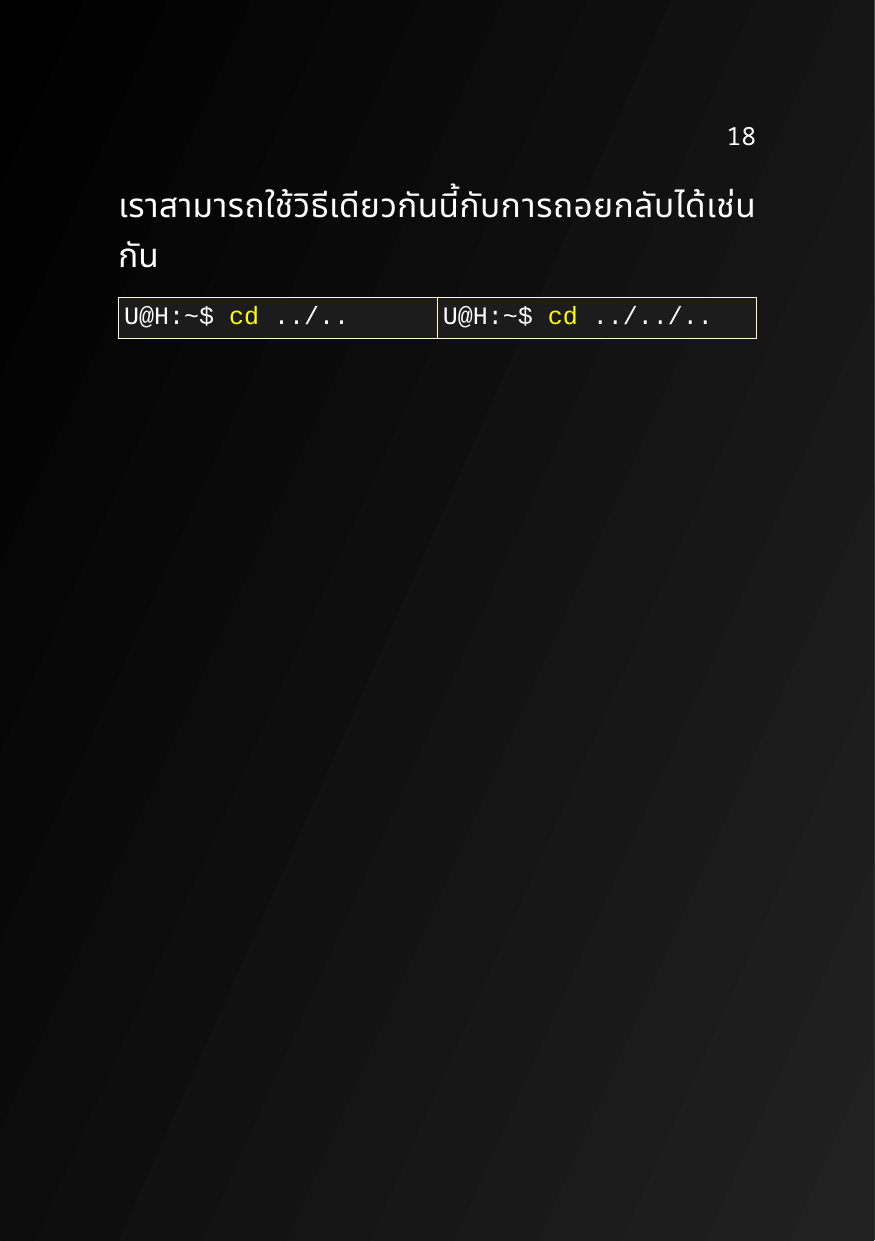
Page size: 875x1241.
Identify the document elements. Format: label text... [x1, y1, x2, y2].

table_header U@H:~$ cd ../.. [119, 298, 437, 338]
text เราสามารถใช้วิธีเดียวกันนี้กับการถอยกลับได้เช่นกัน [118, 182, 756, 282]
table_header U@H:~$ cd ../../.. [438, 298, 756, 338]
